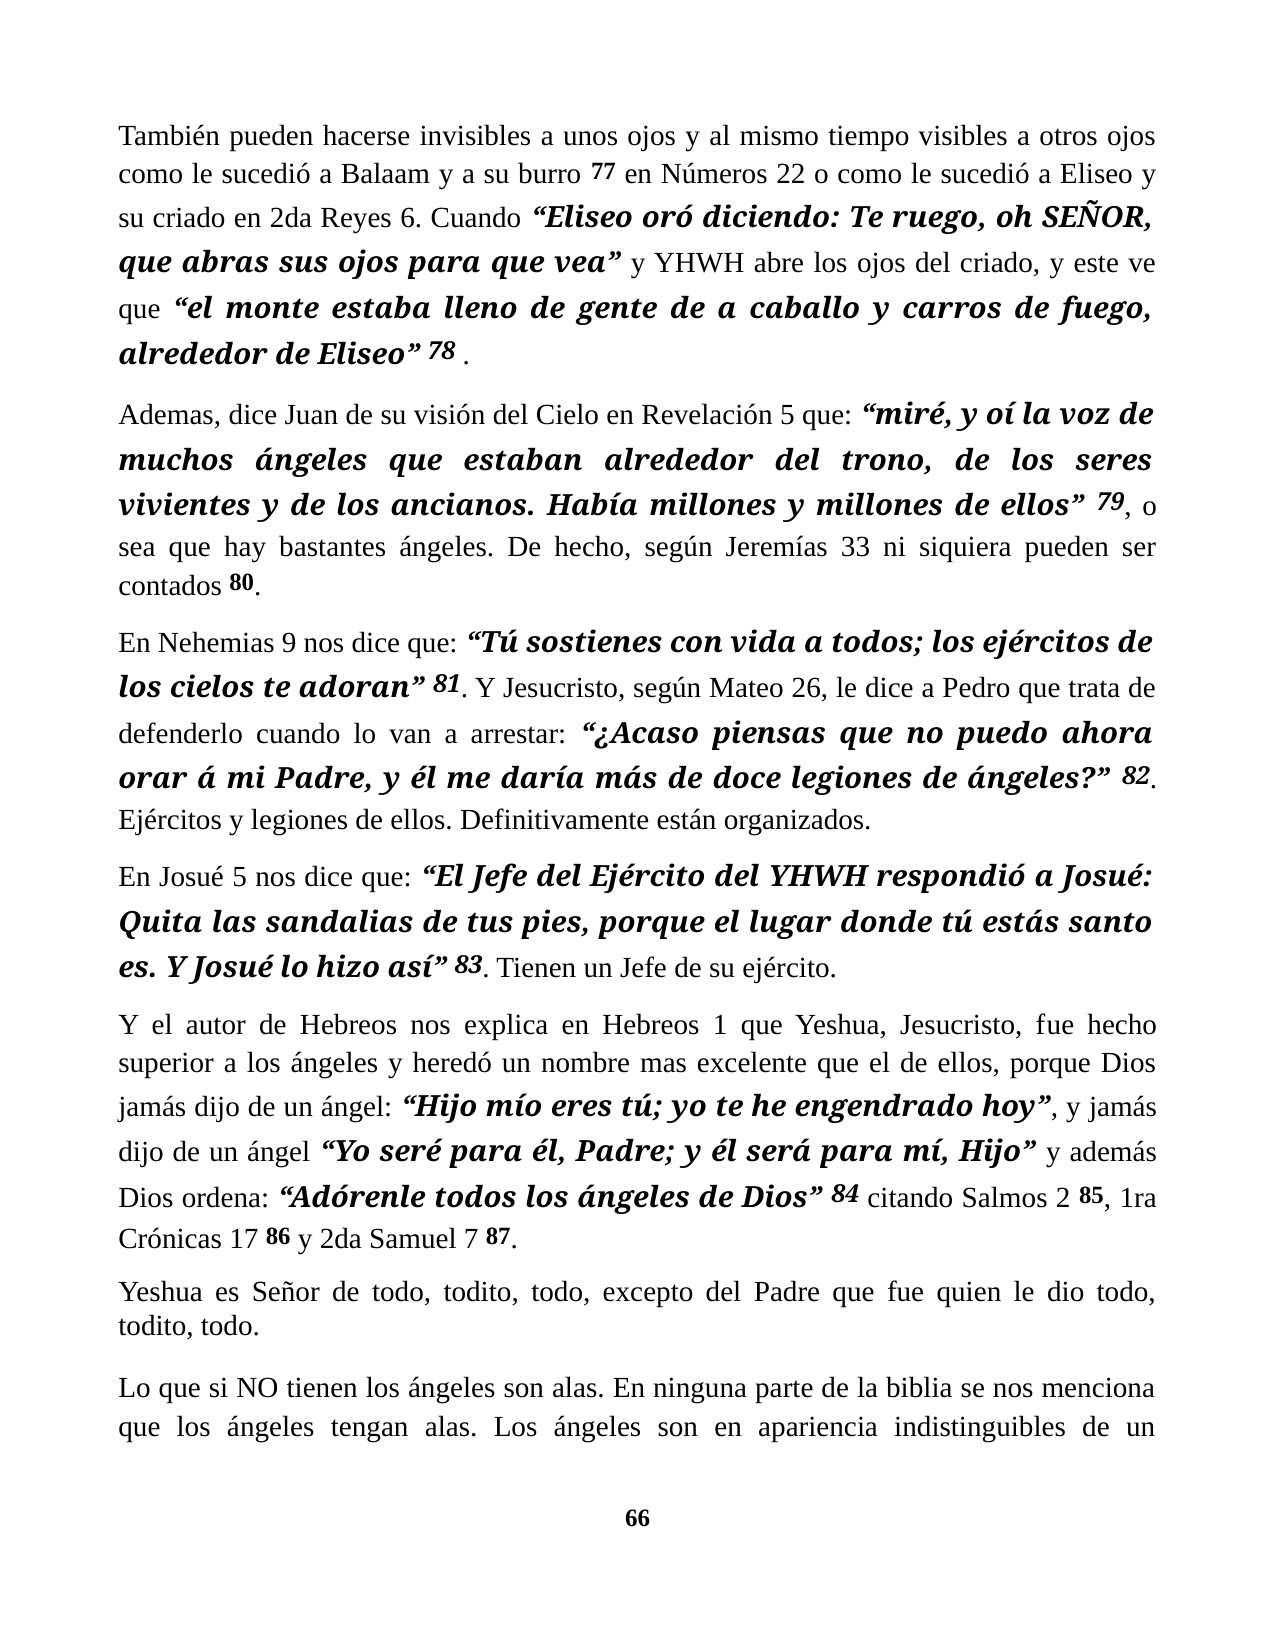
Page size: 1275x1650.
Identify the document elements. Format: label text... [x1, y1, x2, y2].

text Lo que si NO tienen los ángeles son alas. En ninguna parte de la biblia se nos menciona que los ángeles tengan alas. Los ángeles son en apariencia indistinguibles de un [118, 1371, 1157, 1443]
text En Josué 5 nos dice que: “El Jefe del Ejército del YHWH respondió a Josué: Quita las sandalias de tus pies, porque el lugar donde tú estás santo es. Y Josué lo hizo así” . Tienen un Jefe de su ejército. [118, 856, 1157, 986]
text En Nehemias 9 nos dice que: “Tú sostienes con vida a todos; los ejércitos de los cielos te adoran” . Y Jesucristo, según Mateo 26, le dice a Pedro que trata de defenderlo cuando lo van a arrestar: “¿Acaso piensas que no puedo ahora orar á mi Padre, y él me daría más de doce legiones de ángeles?” . Ejércitos y legiones de ellos. Definitivamente están organizados. [118, 621, 1157, 836]
text Yeshua es Señor de todo, todito, todo, excepto del Padre que fue quien le dio todo, todito, todo. [118, 1274, 1157, 1341]
text También pueden hacerse invisibles a unos ojos y al mismo tiempo visibles a otros ojos como le sucedió a Balaam y a su burro en Números 22 o como le sucedió a Eliseo y su criado en 2da Reyes 6. Cuando “Eliseo oró diciendo: Te ruego, oh SEÑOR, que abras sus ojos para que vea” y YHWH abre los ojos del criado, y este ve que “el monte estaba lleno de gente de a caballo y carros de fuego, alrededor de Eliseo” . [118, 118, 1157, 373]
text Y el autor de Hebreos nos explica en Hebreos 1 que Yeshua, Jesucristo, fue hecho superior a los ángeles y heredó un nombre mas excelente que el de ellos, porque Dios jamás dijo de un ángel: “Hijo mío eres tú; yo te he engendrado hoy”, y jamás dijo de un ángel “Yo seré para él, Padre; y él será para mí, Hijo” y además Dios ordena: “Adórenle todos los ángeles de Dios” citando Salmos 2 , 1ra Crónicas 17 y 2da Samuel 7 . [118, 1007, 1157, 1254]
text Ademas, dice Juan de su visión del Cielo en Revelación 5 que: “miré, y oí la voz de muchos ángeles que estaban alrededor del trono, de los seres vivientes y de los ancianos. Había millones y millones de ellos” , o sea que hay bastantes ángeles. De hecho, según Jeremías 33 ni siquiera pueden ser contados . [118, 393, 1157, 601]
